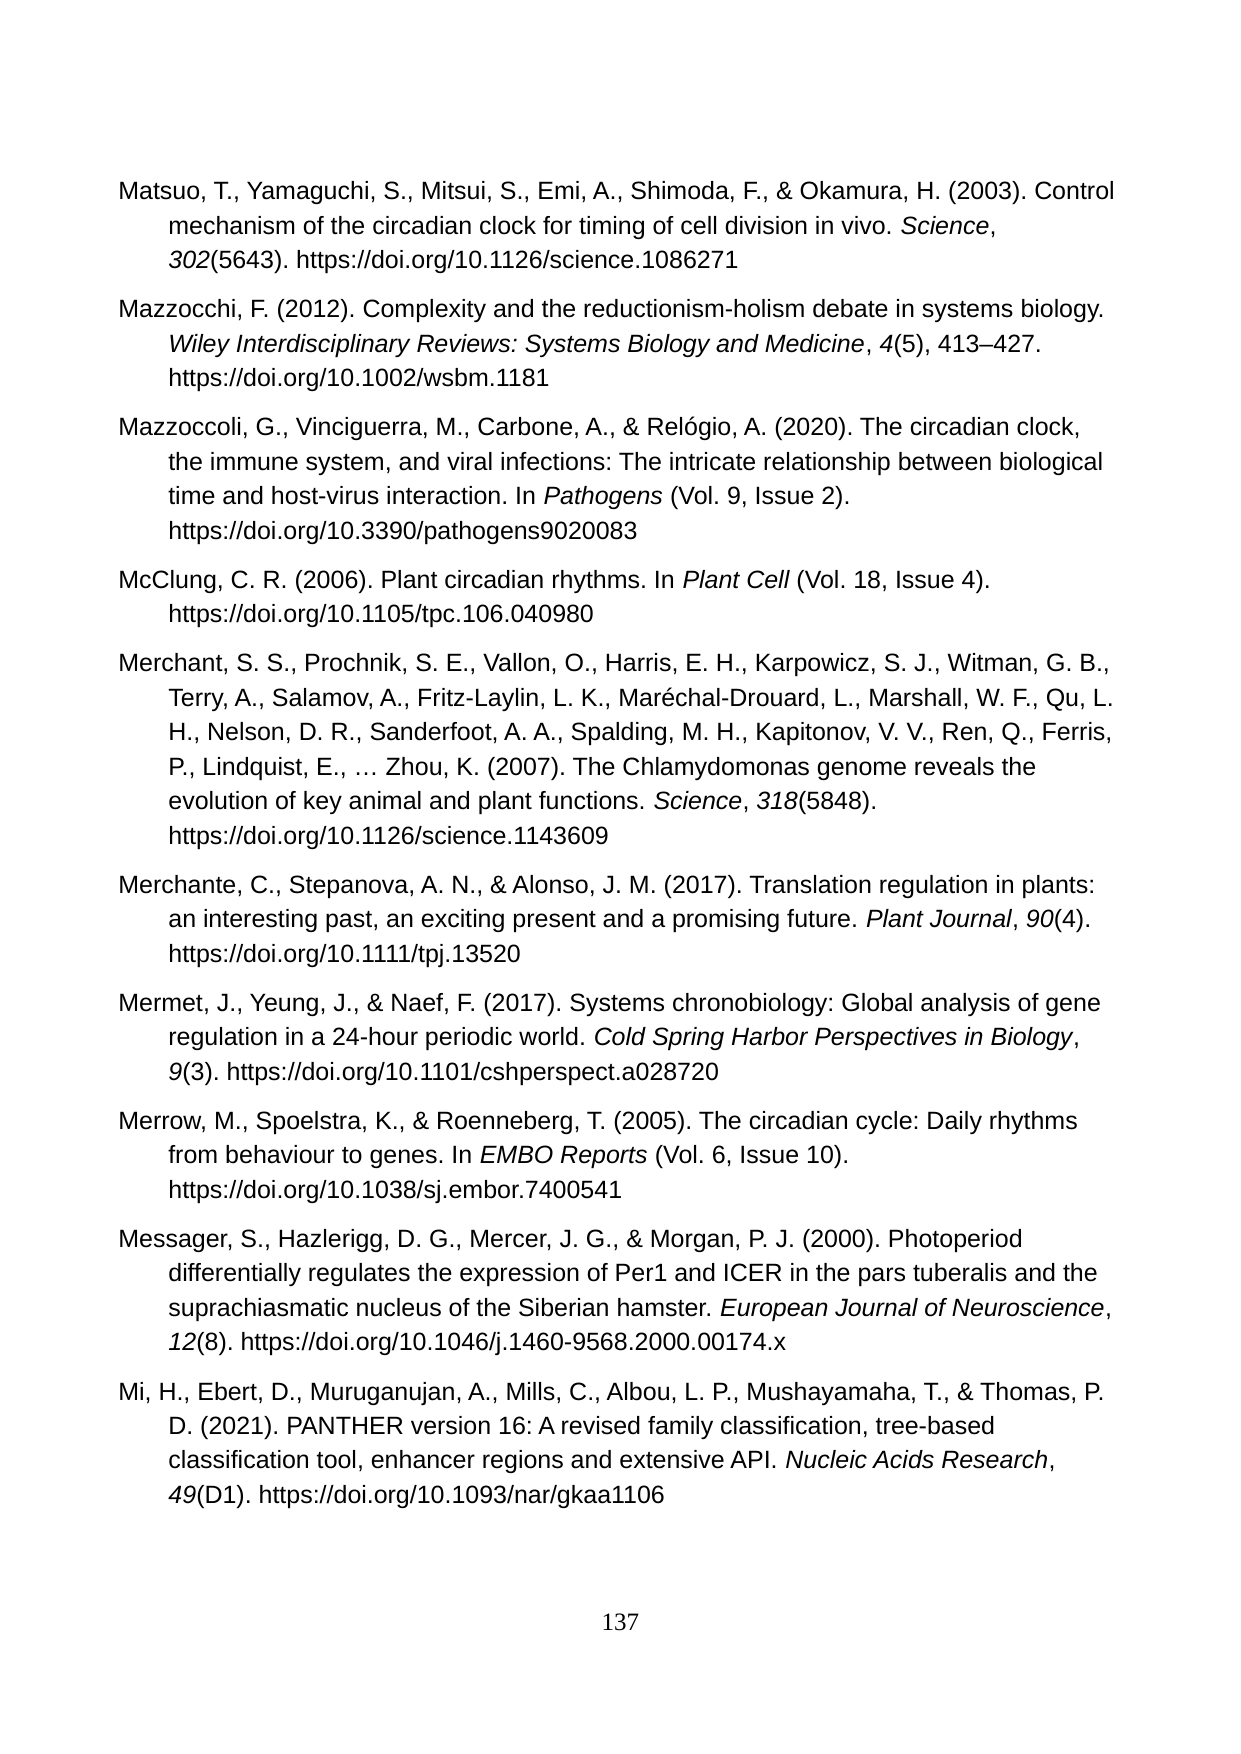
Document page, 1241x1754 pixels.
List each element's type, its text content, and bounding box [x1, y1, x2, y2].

text Merchante, C., Stepanova, A. N., & Alonso, J. M. (2017). Translation regulation in plants: an interesting past, an exciting present and a promising future. Plant Journal, 90(4). https://doi.org/10.1111/tpj.13520 [118, 870, 1122, 968]
text McClung, C. R. (2006). Plant circadian rhythms. In Plant Cell (Vol. 18, Issue 4). https://doi.org/10.1105/tpc.106.040980 [118, 565, 1122, 628]
text Mazzocchi, F. (2012). Complexity and the reductionism-holism debate in systems biology. Wiley Interdisciplinary Reviews: Systems Biology and Medicine, 4(5), 413–427. https://doi.org/10.1002/wsbm.1181 [118, 294, 1122, 392]
text Merrow, M., Spoelstra, K., & Roenneberg, T. (2005). The circadian cycle: Daily rhythms from behaviour to genes. In EMBO Reports (Vol. 6, Issue 10). https://doi.org/10.1038/sj.embor.7400541 [118, 1106, 1122, 1204]
text Matsuo, T., Yamaguchi, S., Mitsui, S., Emi, A., Shimoda, F., & Okamura, H. (2003). Control mechanism of the circadian clock for timing of cell division in vivo. Science, 302(5643). https://doi.org/10.1126/science.1086271 [118, 176, 1122, 274]
text Mi, H., Ebert, D., Muruganujan, A., Mills, C., Albou, L. P., Mushayamaha, T., & Thomas, P. D. (2021). PANTHER version 16: A revised family classification, tree-based classification tool, enhancer regions and extensive API. Nucleic Acids Research, 49(D1). https://doi.org/10.1093/nar/gkaa1106 [118, 1376, 1122, 1509]
text Mazzoccoli, G., Vinciguerra, M., Carbone, A., & Relógio, A. (2020). The circadian clock, the immune system, and viral infections: The intricate relationship between biological time and host-virus interaction. In Pathogens (Vol. 9, Issue 2). https://doi.org/10.3390/pathogens9020083 [118, 412, 1122, 544]
text Messager, S., Hazlerigg, D. G., Mercer, J. G., & Morgan, P. J. (2000). Photoperiod differentially regulates the expression of Per1 and ICER in the pars tuberalis and the suprachiasmatic nucleus of the Siberian hamster. European Journal of Neuroscience, 12(8). https://doi.org/10.1046/j.1460-9568.2000.00174.x [118, 1224, 1122, 1356]
text Mermet, J., Yeung, J., & Naef, F. (2017). Systems chronobiology: Global analysis of gene regulation in a 24-hour periodic world. Cold Spring Harbor Perspectives in Biology, 9(3). https://doi.org/10.1101/cshperspect.a028720 [118, 988, 1122, 1086]
text Merchant, S. S., Prochnik, S. E., Vallon, O., Harris, E. H., Karpowicz, S. J., Witman, G. B., Terry, A., Salamov, A., Fritz-Laylin, L. K., Maréchal-Drouard, L., Marshall, W. F., Qu, L. H., Nelson, D. R., Sanderfoot, A. A., Spalding, M. H., Kapitonov, V. V., Ren, Q., Ferris, P., Lindquist, E., … Zhou, K. (2007). The Chlamydomonas genome reveals the evolution of key animal and plant functions. Science, 318(5848). https://doi.org/10.1126/science.1143609 [118, 648, 1122, 849]
